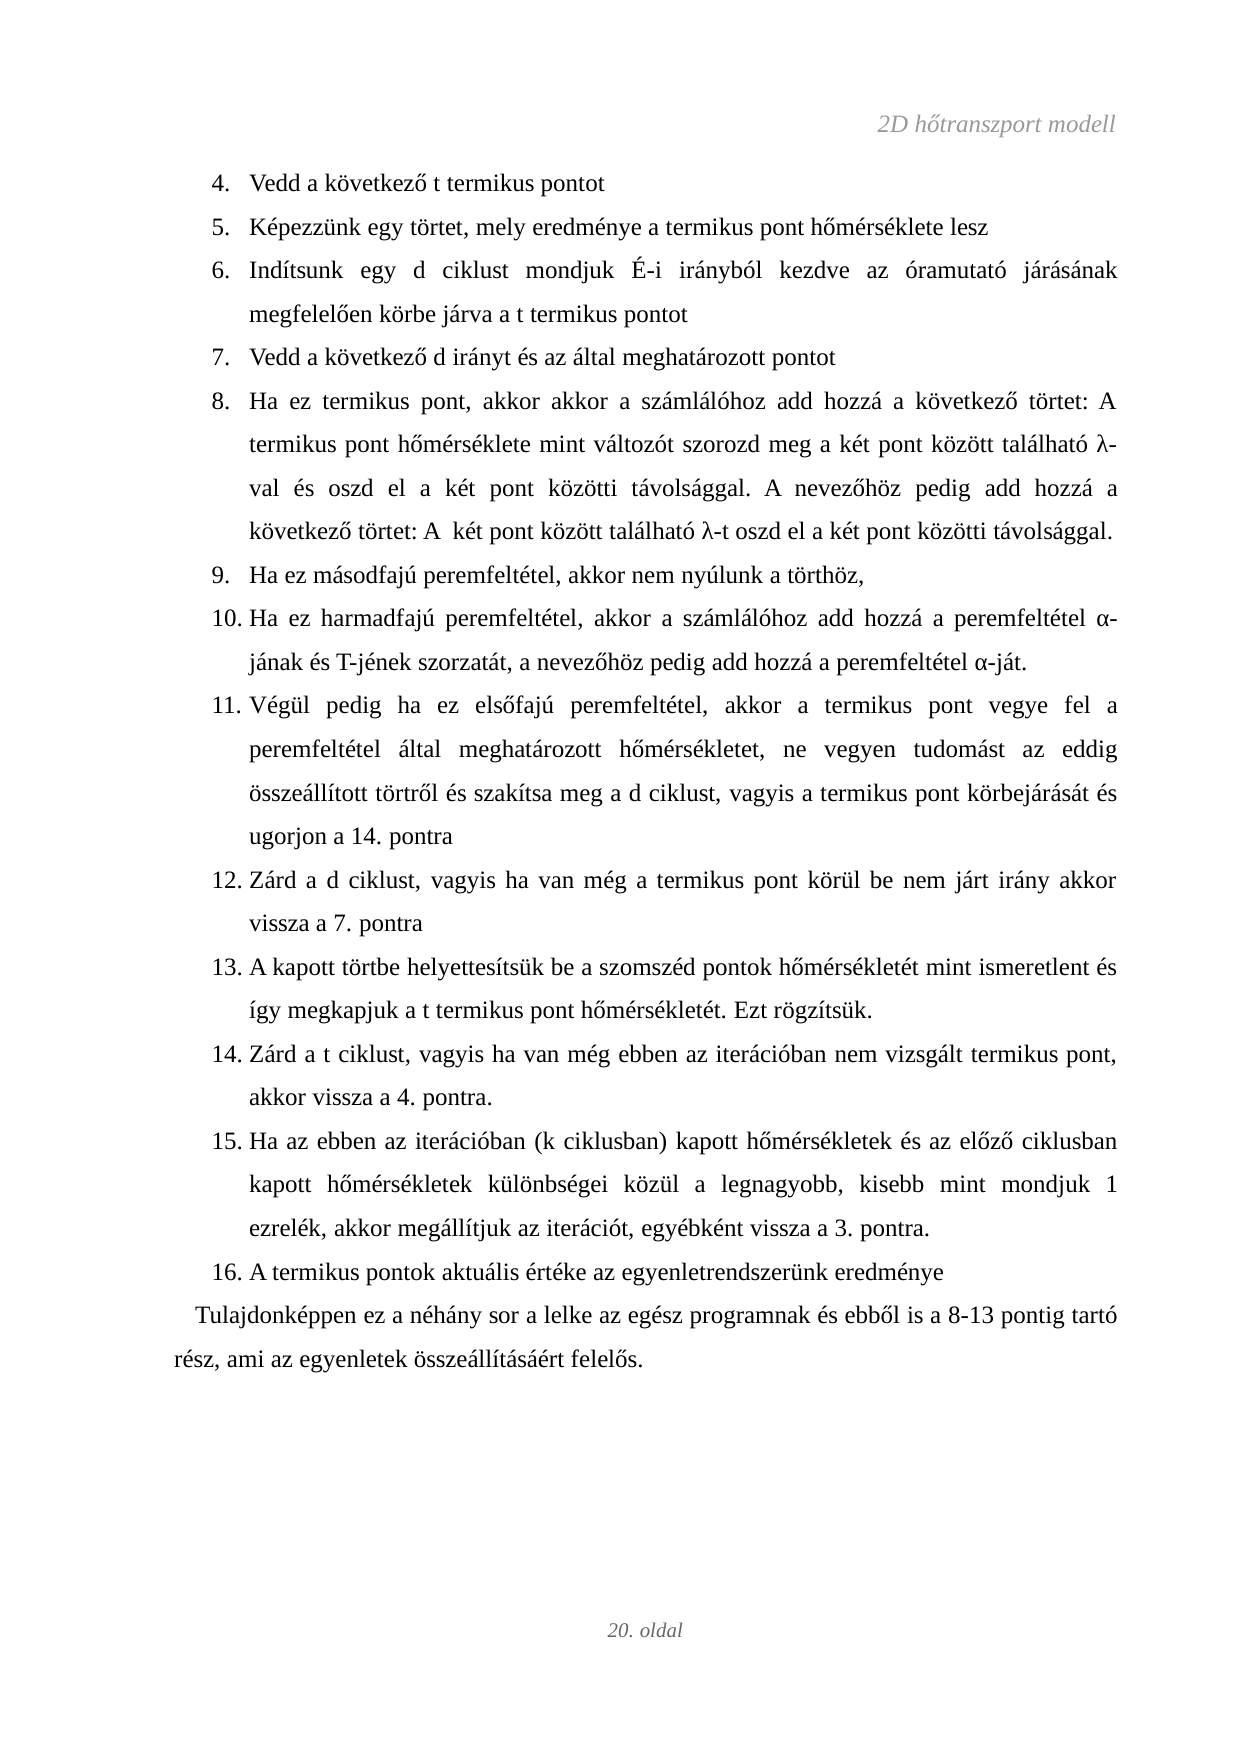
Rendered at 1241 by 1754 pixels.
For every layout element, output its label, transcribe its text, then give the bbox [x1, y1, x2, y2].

list Ha ez másodfajú peremfeltétel, akkor nem nyúlunk a törthöz, [211, 560, 1118, 589]
text Tulajdonképpen ez a néhány sor a lelke az egész programnak és ebből is a 8-13 pontig tartó rész, ami az egyenletek összeállításáért felelős. [174, 1300, 1118, 1373]
list Ha ez harmadfajú peremfeltétel, akkor a számlálóhoz add hozzá a peremfeltétel α-jának és T-jének szorzatát, a nevezőhöz pedig add hozzá a peremfeltétel α-ját. [211, 603, 1118, 676]
list Indítsunk egy d ciklust mondjuk É-i irányból kezdve az óramutató járásának megfelelően körbe járva a t termikus pontot [211, 255, 1118, 328]
list Ha az ebben az iterációban (k ciklusban) kapott hőmérsékletek és az előző ciklusban kapott hőmérsékletek különbségei közül a legnagyobb, kisebb mint mondjuk 1 ezrelék, akkor megállítjuk az iterációt, egyébként vissza a 3. pontra. [211, 1126, 1118, 1242]
list Zárd a d ciklust, vagyis ha van még a termikus pont körül be nem járt irány akkor vissza a 7. pontra [211, 864, 1118, 937]
list Vedd a következő d irányt és az által meghatározott pontot [211, 342, 1118, 371]
list Végül pedig ha ez elsőfajú peremfeltétel, akkor a termikus pont vegye fel a peremfeltétel által meghatározott hőmérsékletet, ne vegyen tudomást az eddig összeállított törtről és szakítsa meg a d ciklust, vagyis a termikus pont körbejárását és ugorjon a 14. pontra [211, 690, 1118, 850]
list Ha ez termikus pont, akkor akkor a számlálóhoz add hozzá a következő törtet: A termikus pont hőmérséklete mint változót szorozd meg a két pont között található λ-val és oszd el a két pont közötti távolsággal. A nevezőhöz pedig add hozzá a következő törtet: A két pont között található λ-t oszd el a két pont közötti távolsággal. [211, 386, 1118, 545]
list Zárd a t ciklust, vagyis ha van még ebben az iterációban nem vizsgált termikus pont, akkor vissza a 4. pontra. [211, 1039, 1118, 1111]
list A kapott törtbe helyettesítsük be a szomszéd pontok hőmérsékletét mint ismeretlent és így megkapjuk a t termikus pont hőmérsékletét. Ezt rögzítsük. [211, 952, 1118, 1024]
list A termikus pontok aktuális értéke az egyenletrendszerünk eredménye [211, 1256, 1118, 1286]
list Vedd a következő t termikus pontot [211, 168, 1118, 197]
list Képezzünk egy törtet, mely eredménye a termikus pont hőmérséklete lesz [211, 211, 1118, 241]
